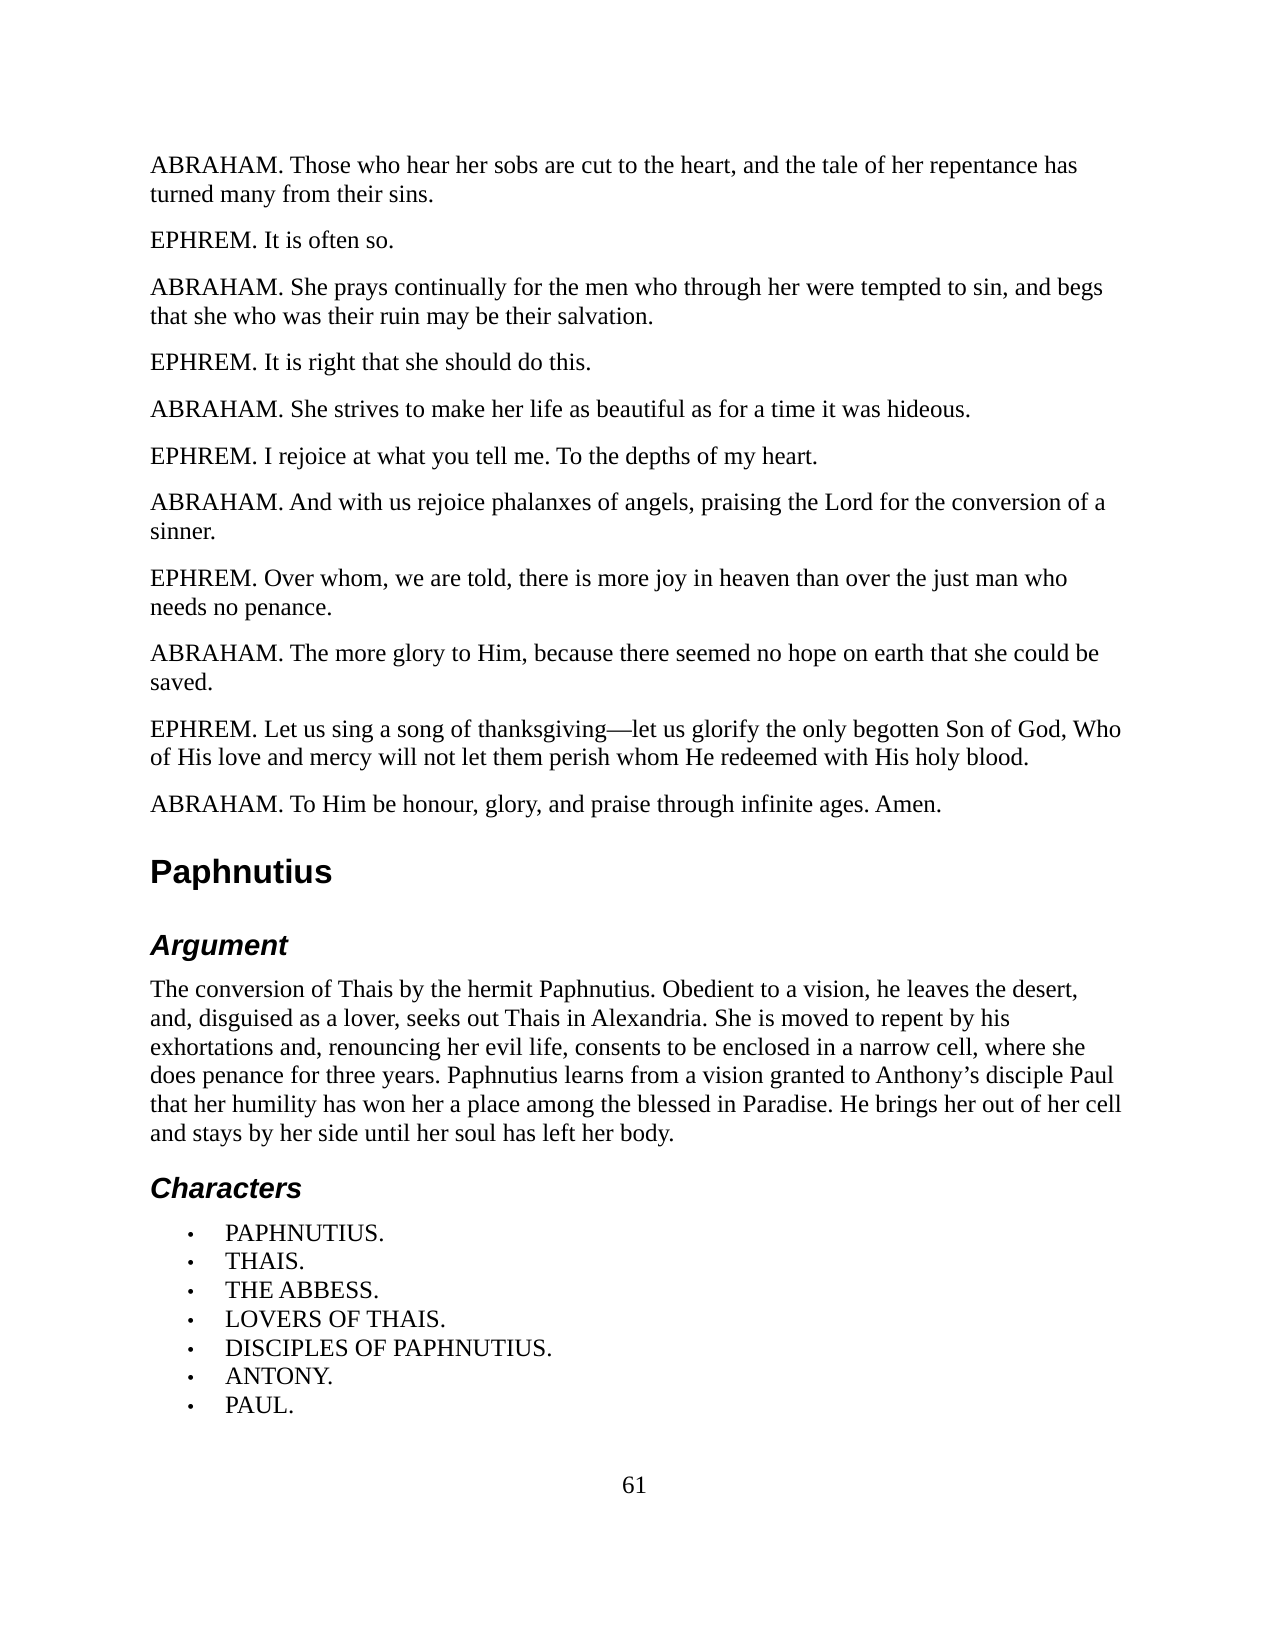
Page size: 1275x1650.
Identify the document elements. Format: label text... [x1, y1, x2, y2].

text EPHREM. It is right that she should do this. [150, 347, 1125, 376]
subtitle Characters [150, 1172, 1125, 1205]
text ABRAHAM. Those who hear her sobs are cut to the heart, and the tale of her repentance has turned many from their sins. [150, 150, 1125, 207]
text EPHREM. Let us sing a song of thanksgiving—let us glorify the only begotten Son of God, Who of His love and mercy will not let them perish whom He redeemed with His holy blood. [150, 714, 1125, 771]
text EPHREM. It is often so. [150, 225, 1125, 254]
text ABRAHAM. To Him be honour, glory, and praise through infinite ages. Amen. [150, 789, 1125, 818]
text ABRAHAM. And with us rejoice phalanxes of angels, praising the Lord for the conversion of a sinner. [150, 487, 1125, 545]
text ABRAHAM. She strives to make her life as beautiful as for a time it was hideous. [150, 394, 1125, 423]
text EPHREM. Over whom, we are told, there is more joy in heaven than over the just man who needs no penance. [150, 563, 1125, 620]
list PAPHNUTIUS. [187, 1218, 1125, 1246]
text ABRAHAM. She prays continually for the men who through her were tempted to sin, and begs that she who was their ruin may be their salvation. [150, 272, 1125, 329]
text The conversion of Thais by the hermit Paphnutius. Obedient to a vision, he leaves the desert, and, disguised as a lover, seeks out Thais in Alexandria. She is moved to repent by his exhortations and, renouncing her evil life, consents to be enclosed in a narrow cell, where she does penance for three years. Paphnutius learns from a vision granted to Anthony’s disciple Paul that her humility has won her a place among the blessed in Paradise. He brings her out of her cell and stays by her side until her soul has left her body. [150, 974, 1125, 1147]
text ABRAHAM. The more glory to Him, because there seemed no hope on earth that she could be saved. [150, 638, 1125, 696]
list LOVERS OF THAIS. [187, 1304, 1125, 1333]
subtitle Paphnutius [150, 852, 1125, 891]
list THE ABBESS. [187, 1275, 1125, 1304]
list ANTONY. [187, 1361, 1125, 1390]
text EPHREM. I rejoice at what you tell me. To the depths of my heart. [150, 441, 1125, 469]
list PAUL. [187, 1390, 1125, 1419]
subtitle Argument [150, 928, 1125, 962]
list THAIS. [187, 1246, 1125, 1275]
list DISCIPLES OF PAPHNUTIUS. [187, 1333, 1125, 1361]
